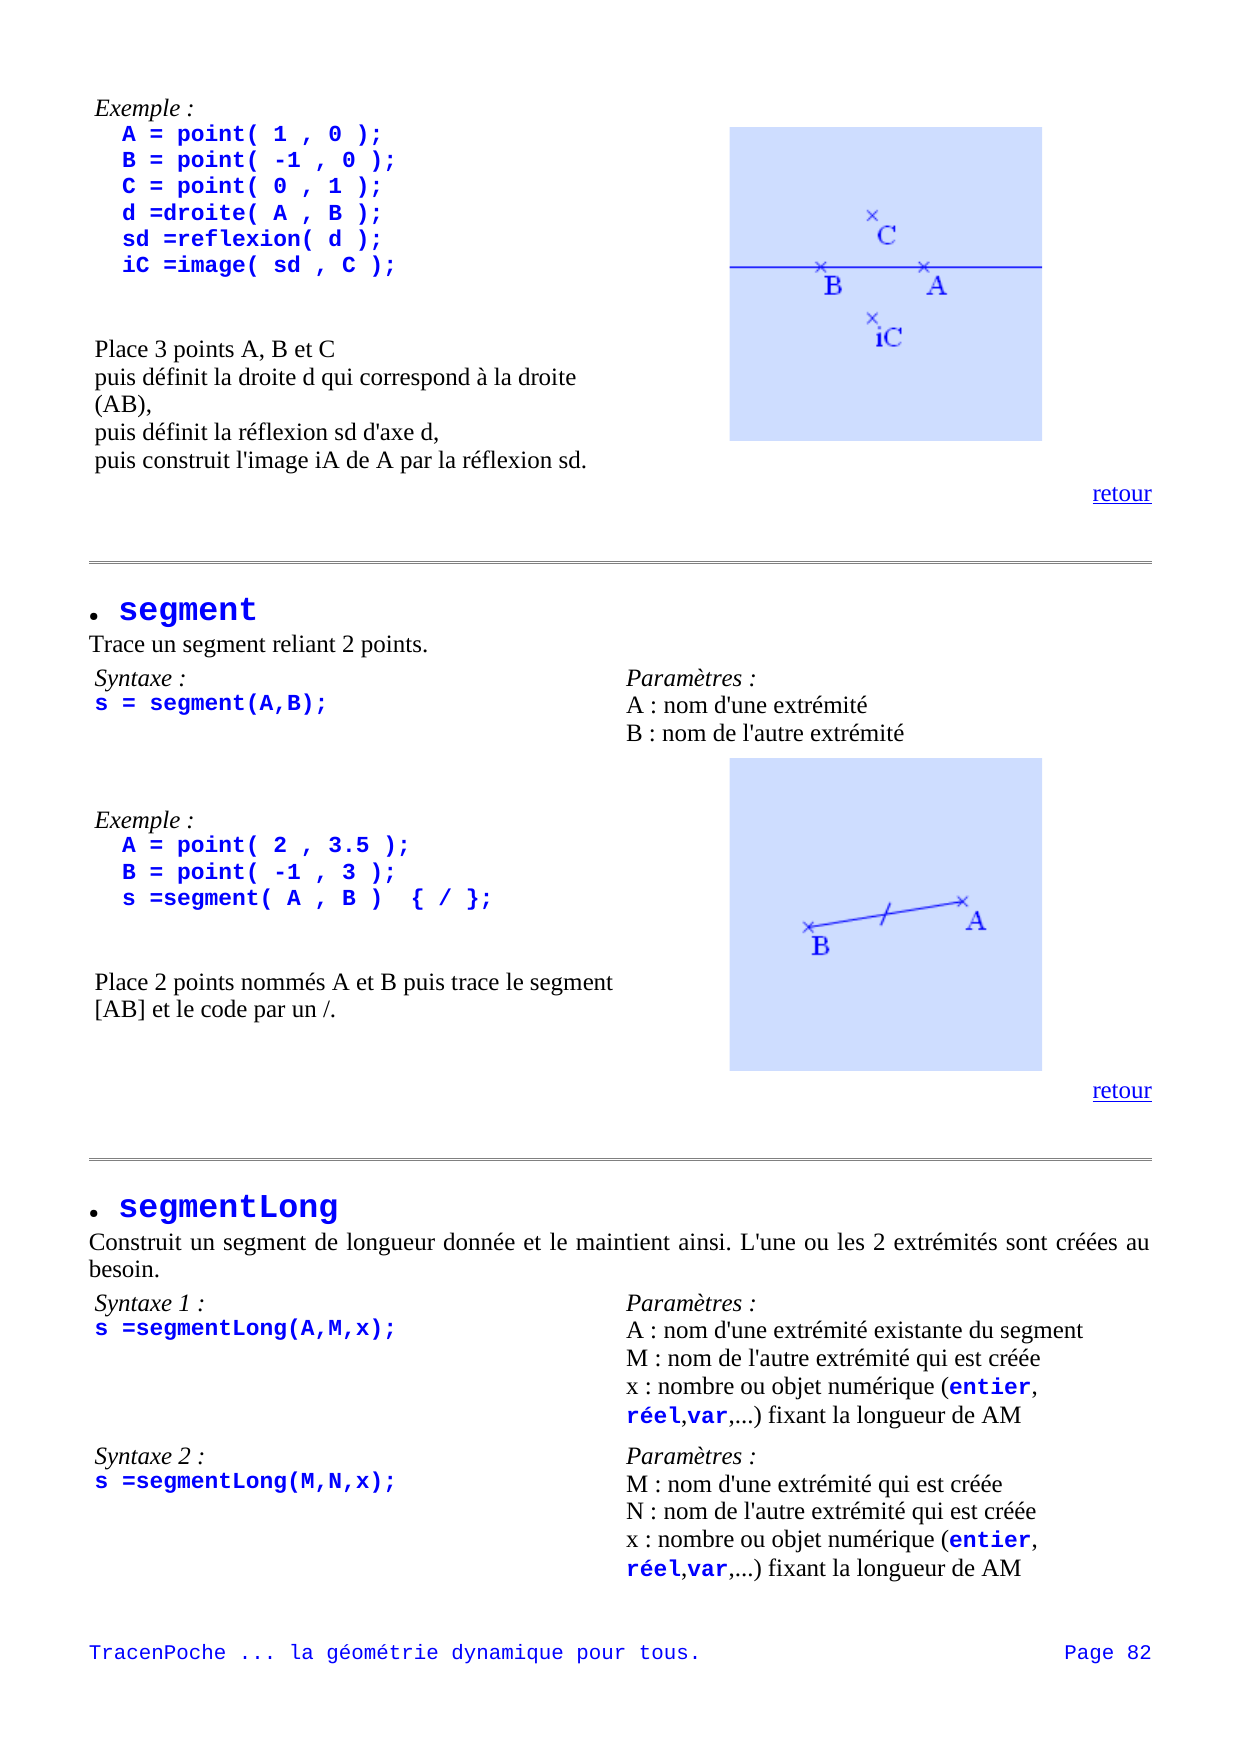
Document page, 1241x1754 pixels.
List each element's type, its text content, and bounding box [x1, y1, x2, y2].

table_cell Exemple : A = point( 1 , 0 ); B = point( -1 , 0 ); C = point( 0 , 1 ); d =droite( A , B ); sd =reflexion( d ); iC =image( sd , C ); Place 3 points A, B et C puis définit la droite d qui correspond à la droite (AB), puis définit la réflexion sd d'axe d, puis construit l'image iA de A par la réflexion sd. [89, 89, 620, 479]
picture [729, 758, 1043, 1071]
text Construit un segment de longueur donnée et le maintient ainsi. L'une ou les 2 extrémités sont créées au besoin. [88, 1228, 1152, 1283]
table_cell Exemple : A = point( 2 , 3.5 ); B = point( -1 , 3 ); s =segment( A , B ) { / }; Place 2 points nommés A et B puis trace le segment [AB] et le code par un /. [89, 753, 620, 1077]
picture [729, 127, 1043, 441]
list segment [88, 593, 1152, 630]
table_header Paramètres : A : nom d'une extrémité B : nom de l'autre extrémité [620, 658, 1152, 753]
table_cell Syntaxe 2 : s =segmentLong(M,N,x); [89, 1436, 620, 1589]
list segmentLong [88, 1190, 1152, 1228]
table_cell Paramètres : M : nom d'une extrémité qui est créée N : nom de l'autre extrémité qui est créée x : nombre ou objet numérique (entier, réel,var,...) fixant la longueur de AM [620, 1436, 1152, 1589]
table_header Syntaxe : s = segment(A,B); [89, 658, 620, 753]
text retour [88, 479, 1152, 507]
text retour [88, 1077, 1152, 1104]
text Trace un segment reliant 2 points. [88, 630, 1152, 658]
table_cell [620, 89, 1152, 479]
table_header Paramètres : A : nom d'une extrémité existante du segment M : nom de l'autre extrémité qui est créée x : nombre ou objet numérique (entier, réel,var,...) fixant la longueur de AM [620, 1283, 1152, 1436]
table_cell [620, 753, 1152, 1077]
table_header Syntaxe 1 : s =segmentLong(A,M,x); [89, 1283, 620, 1436]
